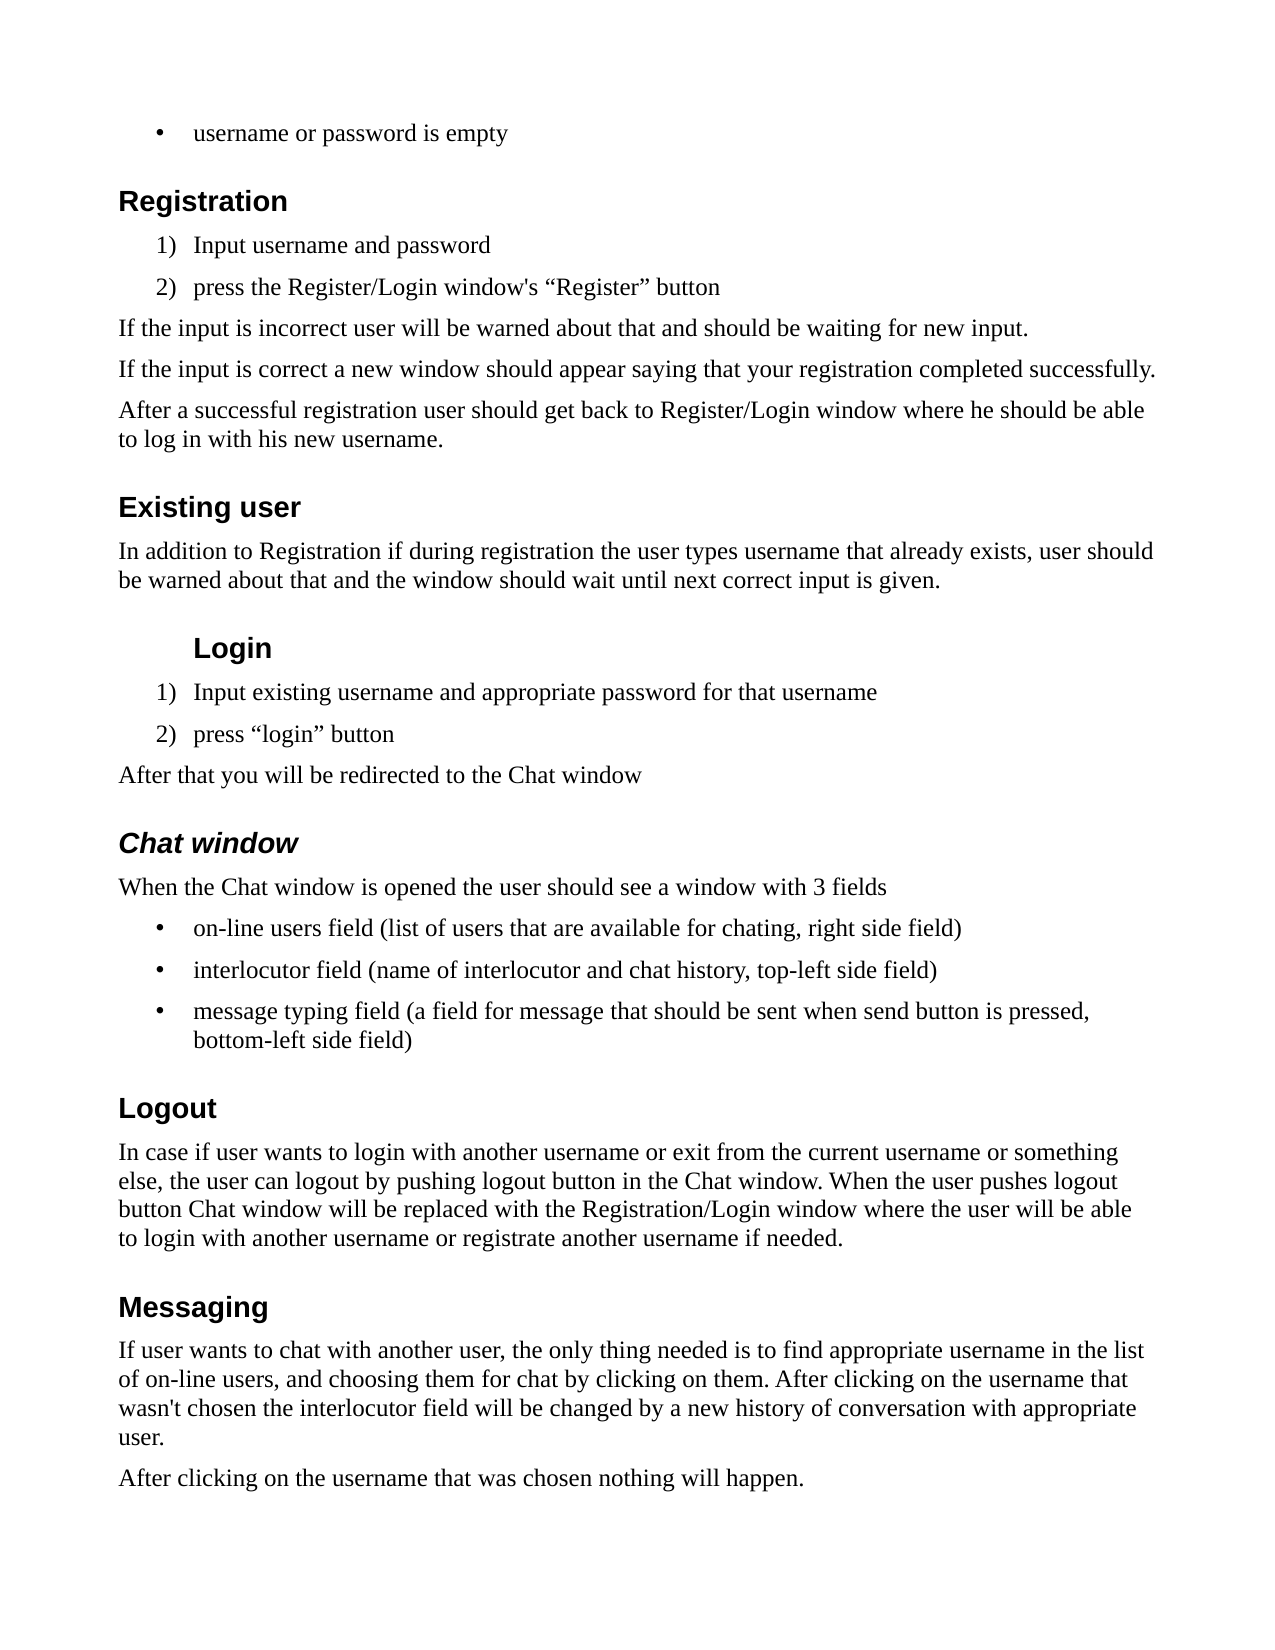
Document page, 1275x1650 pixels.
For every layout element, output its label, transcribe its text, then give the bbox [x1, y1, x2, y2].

subtitle Registration [118, 184, 1157, 218]
list press “login” button [156, 719, 1157, 747]
text If user wants to chat with another user, the only thing needed is to find appropriate username in the list of on-line users, and choosing them for chat by clicking on them. After clicking on the username that wasn't chosen the interlocutor field will be changed by a new history of conversation with appropriate user. [118, 1336, 1157, 1451]
subtitle Login [118, 631, 1157, 665]
list username or password is empty [156, 118, 1157, 147]
text If the input is incorrect user will be warned about that and should be waiting for new input. [118, 313, 1157, 342]
text In addition to Registration if during registration the user types username that already exists, user should be warned about that and the window should wait until next correct input is given. [118, 536, 1157, 594]
list Input existing username and appropriate password for that username [156, 677, 1157, 706]
text After a successful registration user should get back to Register/Login window where he should be able to log in with his new username. [118, 395, 1157, 453]
text After that you will be redirected to the Chat window [118, 760, 1157, 789]
list interlocutor field (name of interlocutor and chat history, top-left side field) [156, 955, 1157, 983]
list press the Register/Login window's “Register” button [156, 272, 1157, 300]
subtitle Logout [118, 1091, 1157, 1124]
list Input username and password [156, 230, 1157, 259]
text After clicking on the username that was chosen nothing will happen. [118, 1463, 1157, 1492]
subtitle Chat window [118, 826, 1157, 860]
list on-line users field (list of users that are available for chating, right side field) [156, 913, 1157, 942]
list message typing field (a field for message that should be sent when send button is pressed, bottom-left side field) [156, 996, 1157, 1053]
subtitle Messaging [118, 1289, 1157, 1323]
text In case if user wants to login with another username or exit from the current username or something else, the user can logout by pushing logout button in the Chat window. When the user pushes logout button Chat window will be replaced with the Registration/Login window where the user will be able to login with another username or registrate another username if needed. [118, 1137, 1157, 1252]
text When the Chat window is opened the user should see a window with 3 fields [118, 872, 1157, 901]
text If the input is correct a new window should appear saying that your registration completed successfully. [118, 354, 1157, 383]
subtitle Existing user [118, 490, 1157, 524]
